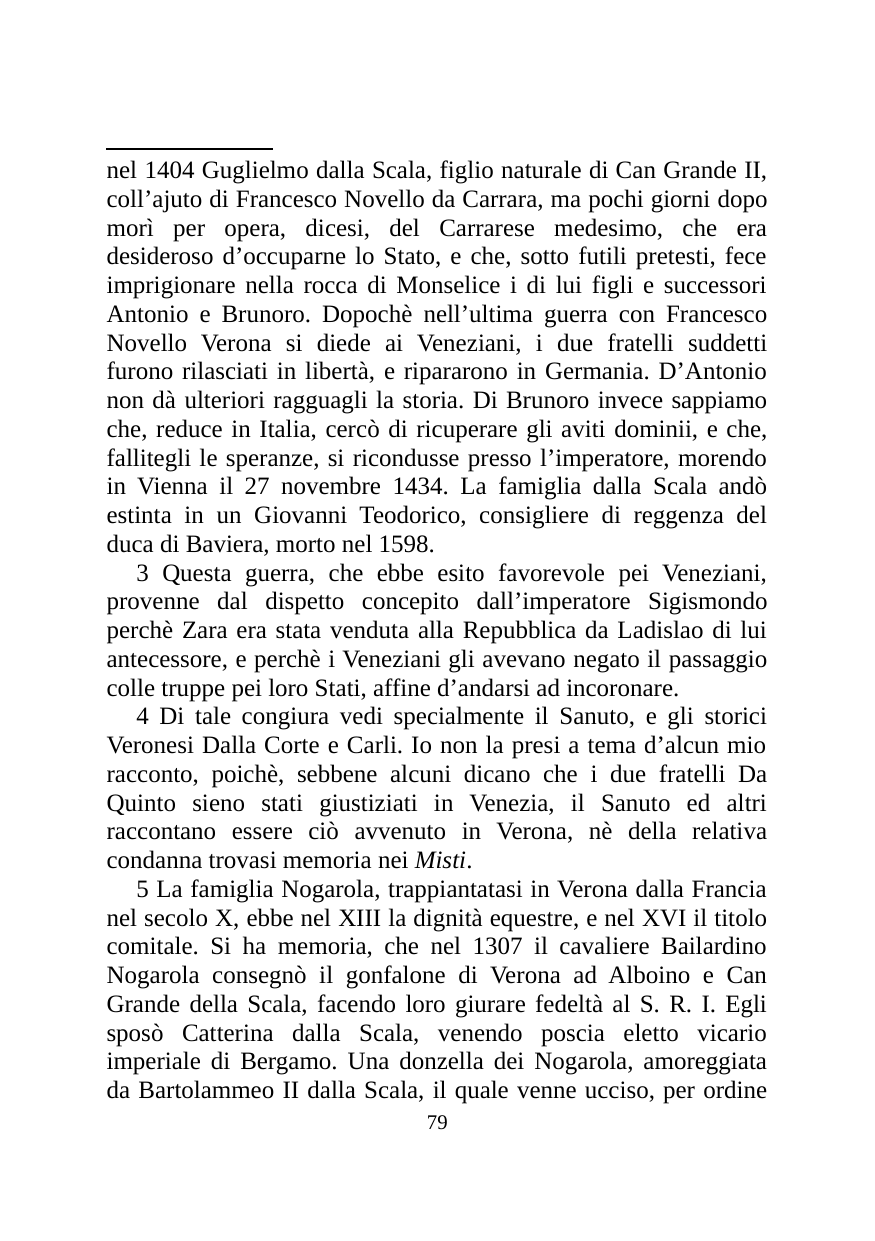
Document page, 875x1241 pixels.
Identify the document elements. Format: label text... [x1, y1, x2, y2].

text nel 1404 Guglielmo dalla Scala, figlio naturale di Can Grande II, coll’ajuto di Francesco Novello da Carrara, ma pochi giorni dopo morì per opera, dicesi, del Carrarese medesimo, che era desideroso d’occuparne lo Stato, e che, sotto futili pretesti, fece imprigionare nella rocca di Monselice i di lui figli e successori Antonio e Brunoro. Dopochè nell’ultima guerra con Francesco Novello Verona si diede ai Veneziani, i due fratelli suddetti furono rilasciati in libertà, e ripararono in Germania. D’Antonio non dà ulteriori ragguagli la storia. Di Brunoro invece sappiamo che, reduce in Italia, cercò di ricuperare gli aviti dominii, e che, fallitegli le speranze, si ricondusse presso l’imperatore, morendo in Vienna il 27 novembre 1434. La famiglia dalla Scala andò estinta in un Giovanni Teodorico, consigliere di reggenza del duca di Baviera, morto nel 1598. [106, 155, 768, 558]
text Di tale congiura vedi specialmente il Sanuto, e gli storici Veronesi Dalla Corte e Carli. Io non la presi a tema d’alcun mio racconto, poichè, sebbene alcuni dicano che i due fratelli Da Quinto sieno stati giustiziati in Venezia, il Sanuto ed altri raccontano essere ciò avvenuto in Verona, nè della relativa condanna trovasi memoria nei Misti. [106, 701, 768, 874]
text La famiglia Nogarola, trappiantatasi in Verona dalla Francia nel secolo X, ebbe nel XIII la dignità equestre, e nel XVI il titolo comitale. Si ha memoria, che nel 1307 il cavaliere Bailardino Nogarola consegnò il gonfalone di Verona ad Alboino e Can Grande della Scala, facendo loro giurare fedeltà al S. R. I. Egli sposò Catterina dalla Scala, venendo poscia eletto vicario imperiale di Bergamo. Una donzella dei Nogarola, amoreggiata da Bartolammeo II dalla Scala, il quale venne ucciso, per ordine [106, 874, 768, 1104]
text Questa guerra, che ebbe esito favorevole pei Veneziani, provenne dal dispetto concepito dall’imperatore Sigismondo perchè Zara era stata venduta alla Repubblica da Ladislao di lui antecessore, e perchè i Veneziani gli avevano negato il passaggio colle truppe pei loro Stati, affine d’andarsi ad incoronare. [106, 558, 768, 701]
